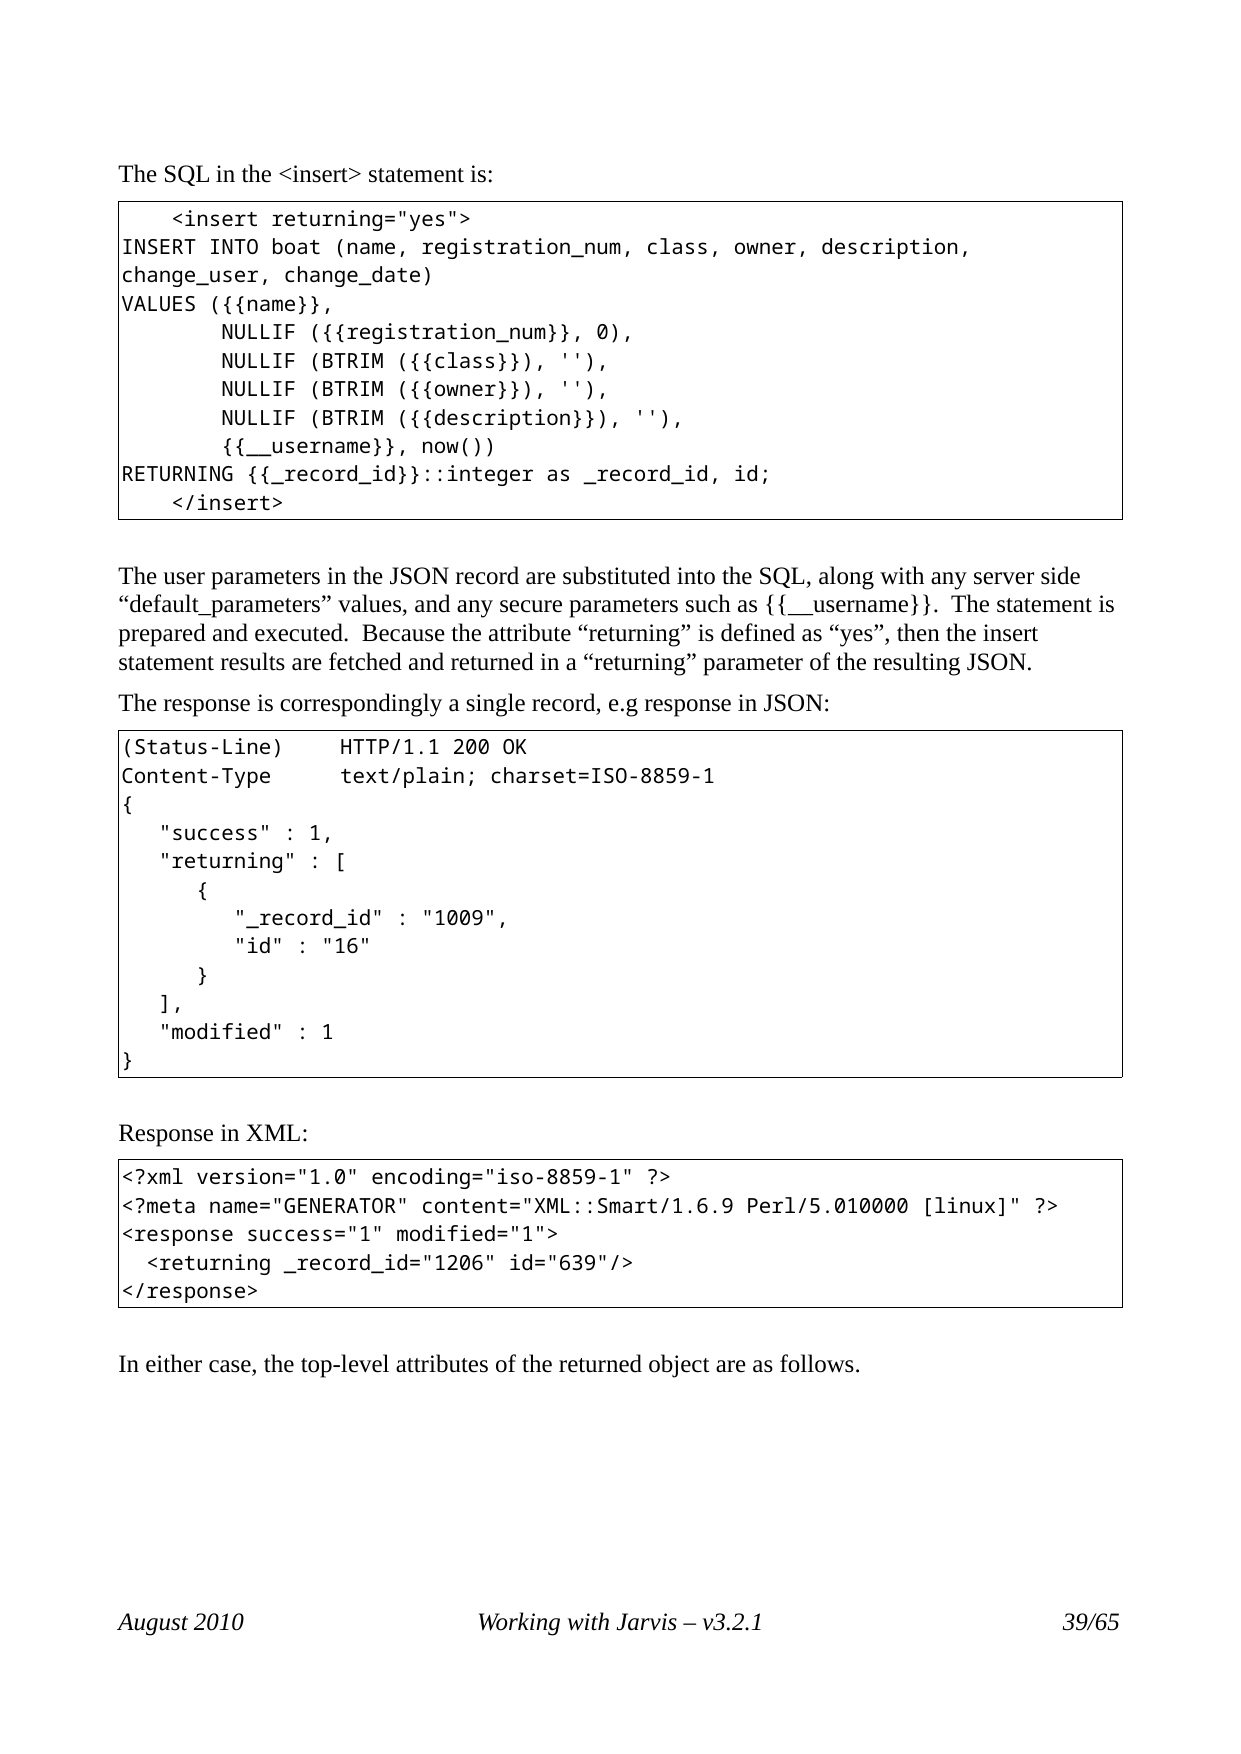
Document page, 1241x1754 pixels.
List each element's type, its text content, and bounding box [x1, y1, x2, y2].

text "modified" : 1 [119, 1014, 1122, 1042]
text RETURNING {{_record_id}}::integer as _record_id, id; [119, 457, 1122, 485]
text The response is correspondingly a single record, e.g response in JSON: [118, 688, 1122, 717]
text NULLIF ({{registration_num}}, 0), [119, 314, 1122, 343]
text { [119, 786, 1122, 815]
text "_record_id" : "1009", [119, 900, 1122, 928]
text "returning" : [ [119, 843, 1122, 872]
text The user parameters in the JSON record are substituted into the SQL, along with any server side “default_parameters” values, and any secure parameters such as {{__username}}. The statement is prepared and executed. Because the attribute “returning” is defined as “yes”, then the insert statement results are fetched and returned in a “returning” parameter of the resulting JSON. [118, 561, 1122, 676]
text {{__username}}, now()) [119, 428, 1122, 457]
text NULLIF (BTRIM ({{description}}), ''), [119, 400, 1122, 428]
text Response in XML: [118, 1118, 1122, 1147]
text } [119, 1042, 1122, 1077]
text VALUES ({{name}}, [119, 286, 1122, 314]
text </insert> [119, 485, 1122, 519]
text INSERT INTO boat (name, registration_num, class, owner, description, change_user, change_date) [119, 229, 1122, 286]
text <?meta name="GENERATOR" content="XML::Smart/1.6.9 Perl/5.010000 [linux]" ?> [119, 1188, 1122, 1216]
text NULLIF (BTRIM ({{class}}), ''), [119, 343, 1122, 371]
text </response> [119, 1273, 1122, 1307]
text <returning _record_id="1206" id="639"/> [119, 1244, 1122, 1273]
text "id" : "16" [119, 928, 1122, 957]
text The SQL in the <insert> statement is: [118, 159, 1122, 188]
text NULLIF (BTRIM ({{owner}}), ''), [119, 371, 1122, 400]
text { [119, 872, 1122, 900]
text <insert returning="yes"> [119, 202, 1122, 229]
text "success" : 1, [119, 815, 1122, 843]
text Content-Type text/plain; charset=ISO-8859-1 [119, 758, 1122, 786]
text (Status-Line) HTTP/1.1 200 OK [119, 731, 1122, 758]
text ], [119, 985, 1122, 1014]
text <?xml version="1.0" encoding="iso-8859-1" ?> [119, 1160, 1122, 1188]
text } [119, 957, 1122, 985]
text In either case, the top-level attributes of the returned object are as follows. [118, 1349, 1122, 1377]
text <response success="1" modified="1"> [119, 1216, 1122, 1244]
